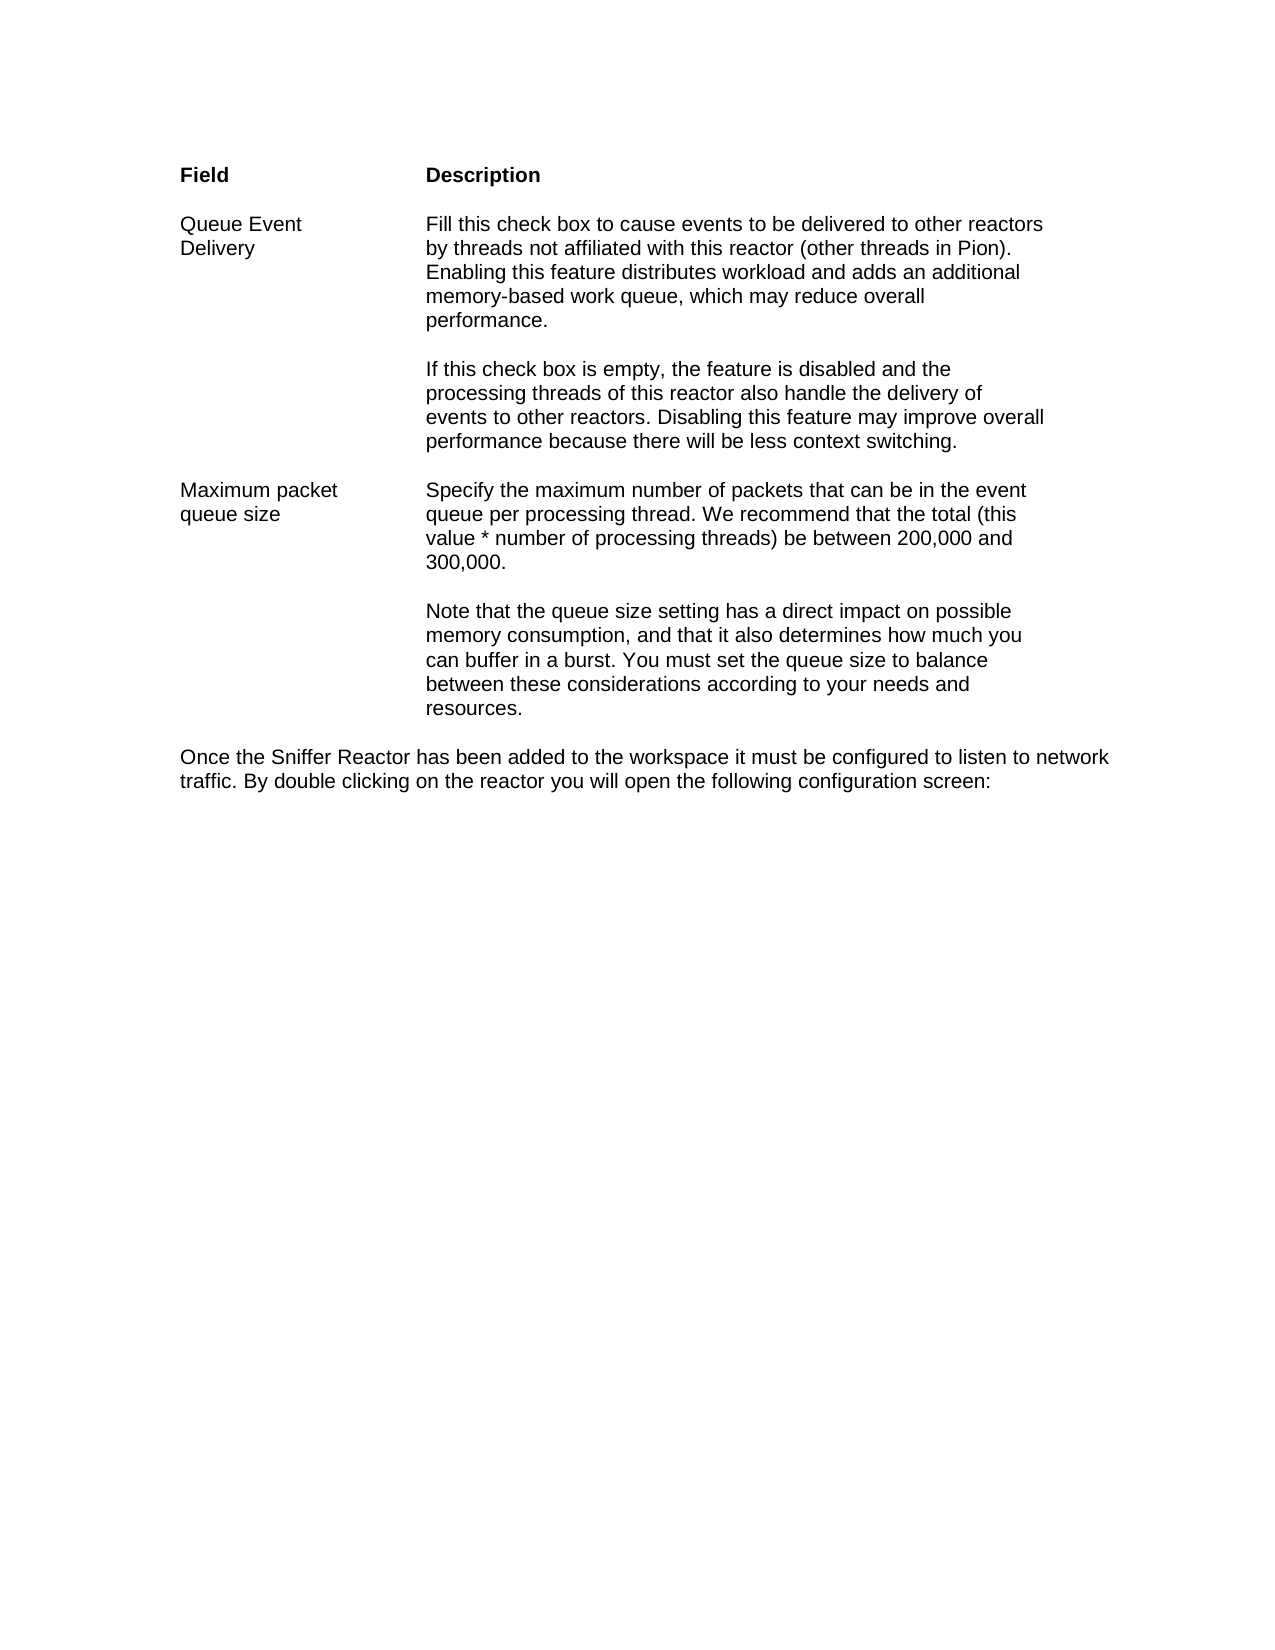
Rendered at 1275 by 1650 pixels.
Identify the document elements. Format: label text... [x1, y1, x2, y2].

text Once the Sniffer Reactor has been added to the workspace it must be configured to listen to network traffic. By double clicking on the reactor you will open the following configuration screen: [180, 745, 1125, 793]
table_header Field [139, 150, 384, 199]
table_cell Maximum packet queue size [139, 466, 384, 732]
table_cell Queue Event Delivery [139, 199, 384, 466]
table_cell Fill this check box to cause events to be delivered to other reactors by threads not affiliated with this reactor (other threads in Pion). Enabling this feature distributes workload and adds an additional memory-based work queue, which may reduce overall performance. If this check box is empty, the feature is disabled and the processing threads of this reactor also handle the delivery of events to other reactors. Disabling this feature may improve overall performance because there will be less context switching. [384, 199, 1061, 466]
table_header Description [384, 150, 1061, 199]
table_cell Specify the maximum number of packets that can be in the event queue per processing thread. We recommend that the total (this value * number of processing threads) be between 200,000 and 300,000. Note that the queue size setting has a direct impact on possible memory consumption, and that it also determines how much you can buffer in a burst. You must set the queue size to balance between these considerations according to your needs and resources. [384, 466, 1061, 732]
